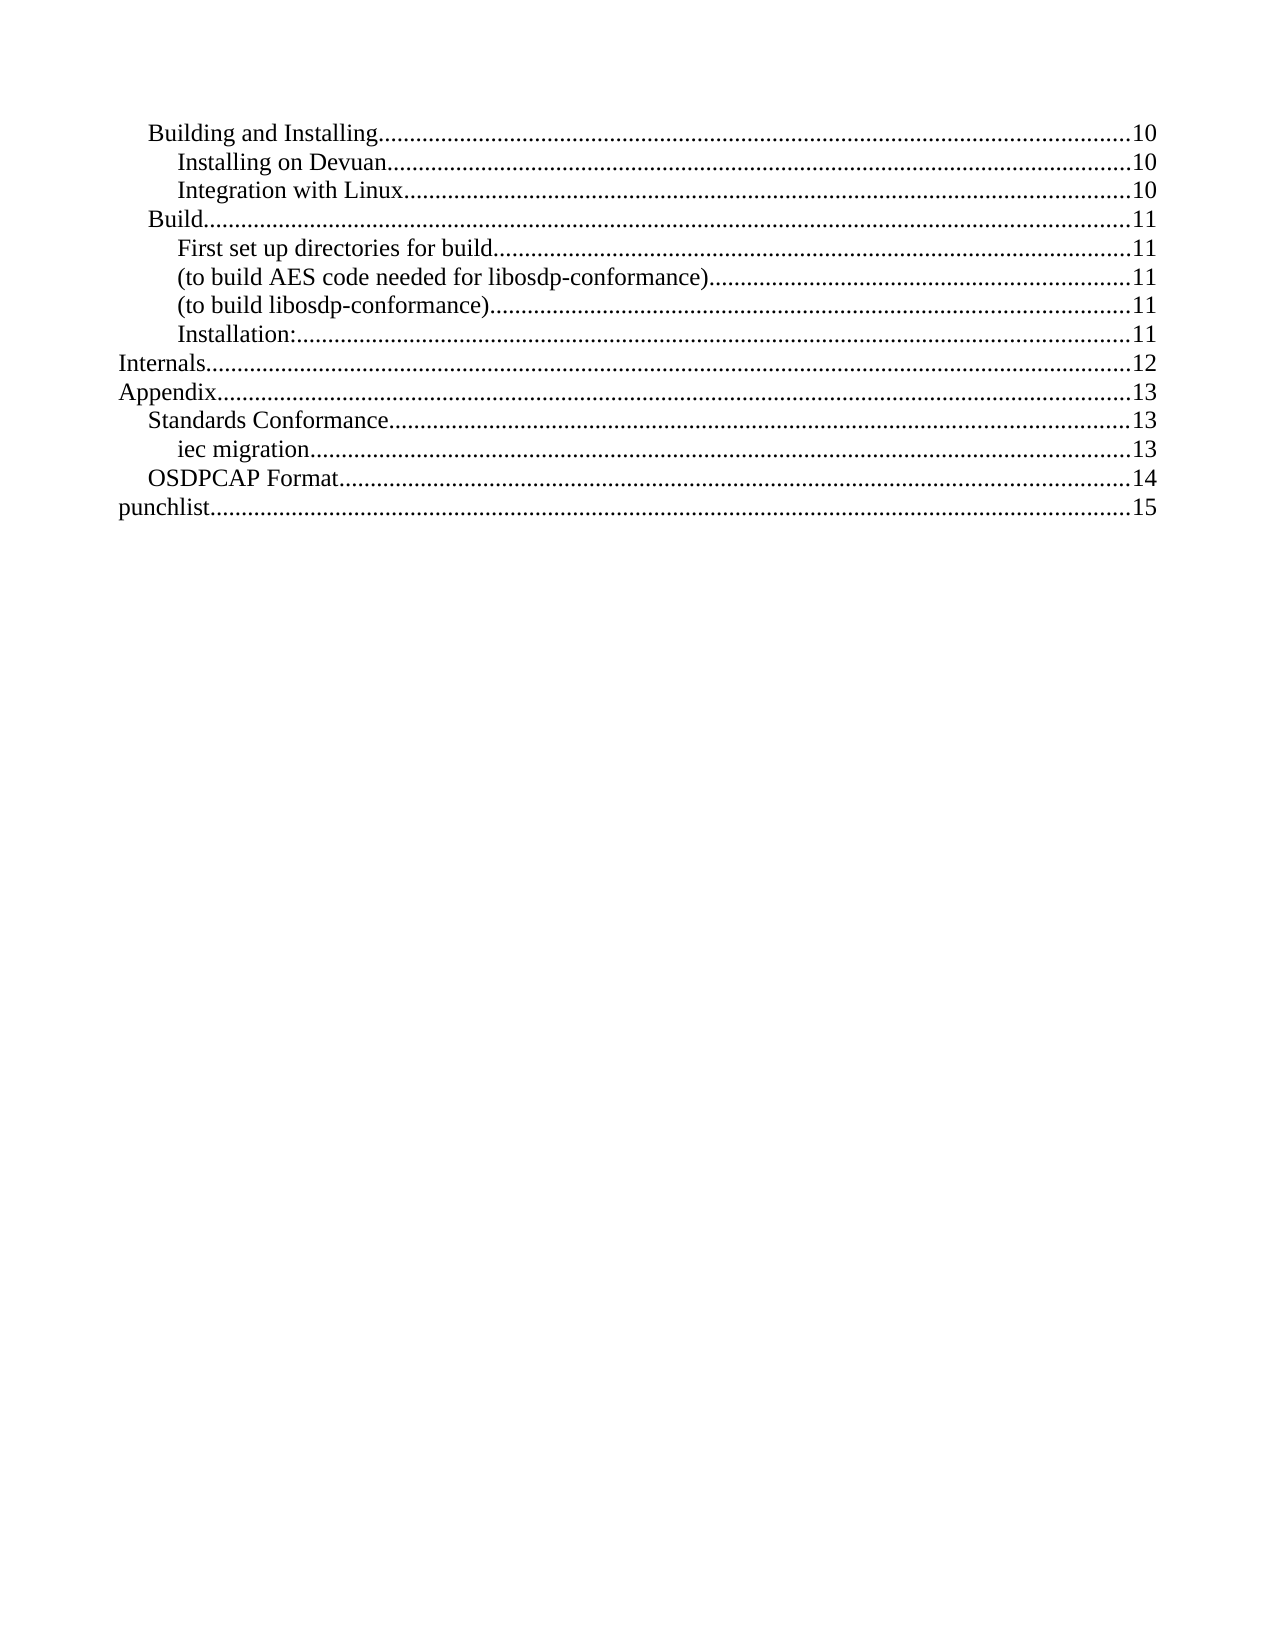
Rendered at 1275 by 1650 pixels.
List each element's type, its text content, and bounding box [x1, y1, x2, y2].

text (to build libosdp-conformance) 11 [177, 291, 1157, 319]
text (to build AES code needed for libosdp-conformance) 11 [177, 262, 1157, 291]
text Standards Conformance 13 [148, 406, 1157, 434]
text punchlist 15 [118, 492, 1157, 521]
text Integration with Linux 10 [177, 176, 1157, 204]
text iec migration 13 [177, 434, 1157, 463]
text Building and Installing 10 [148, 118, 1157, 147]
text First set up directories for build... 11 [177, 233, 1157, 262]
text Internals 12 [118, 348, 1157, 377]
text Installing on Devuan 10 [177, 147, 1157, 176]
text Build 11 [148, 204, 1157, 233]
text Appendix 13 [118, 377, 1157, 406]
text Installation: 11 [177, 319, 1157, 348]
text OSDPCAP Format 14 [148, 463, 1157, 492]
